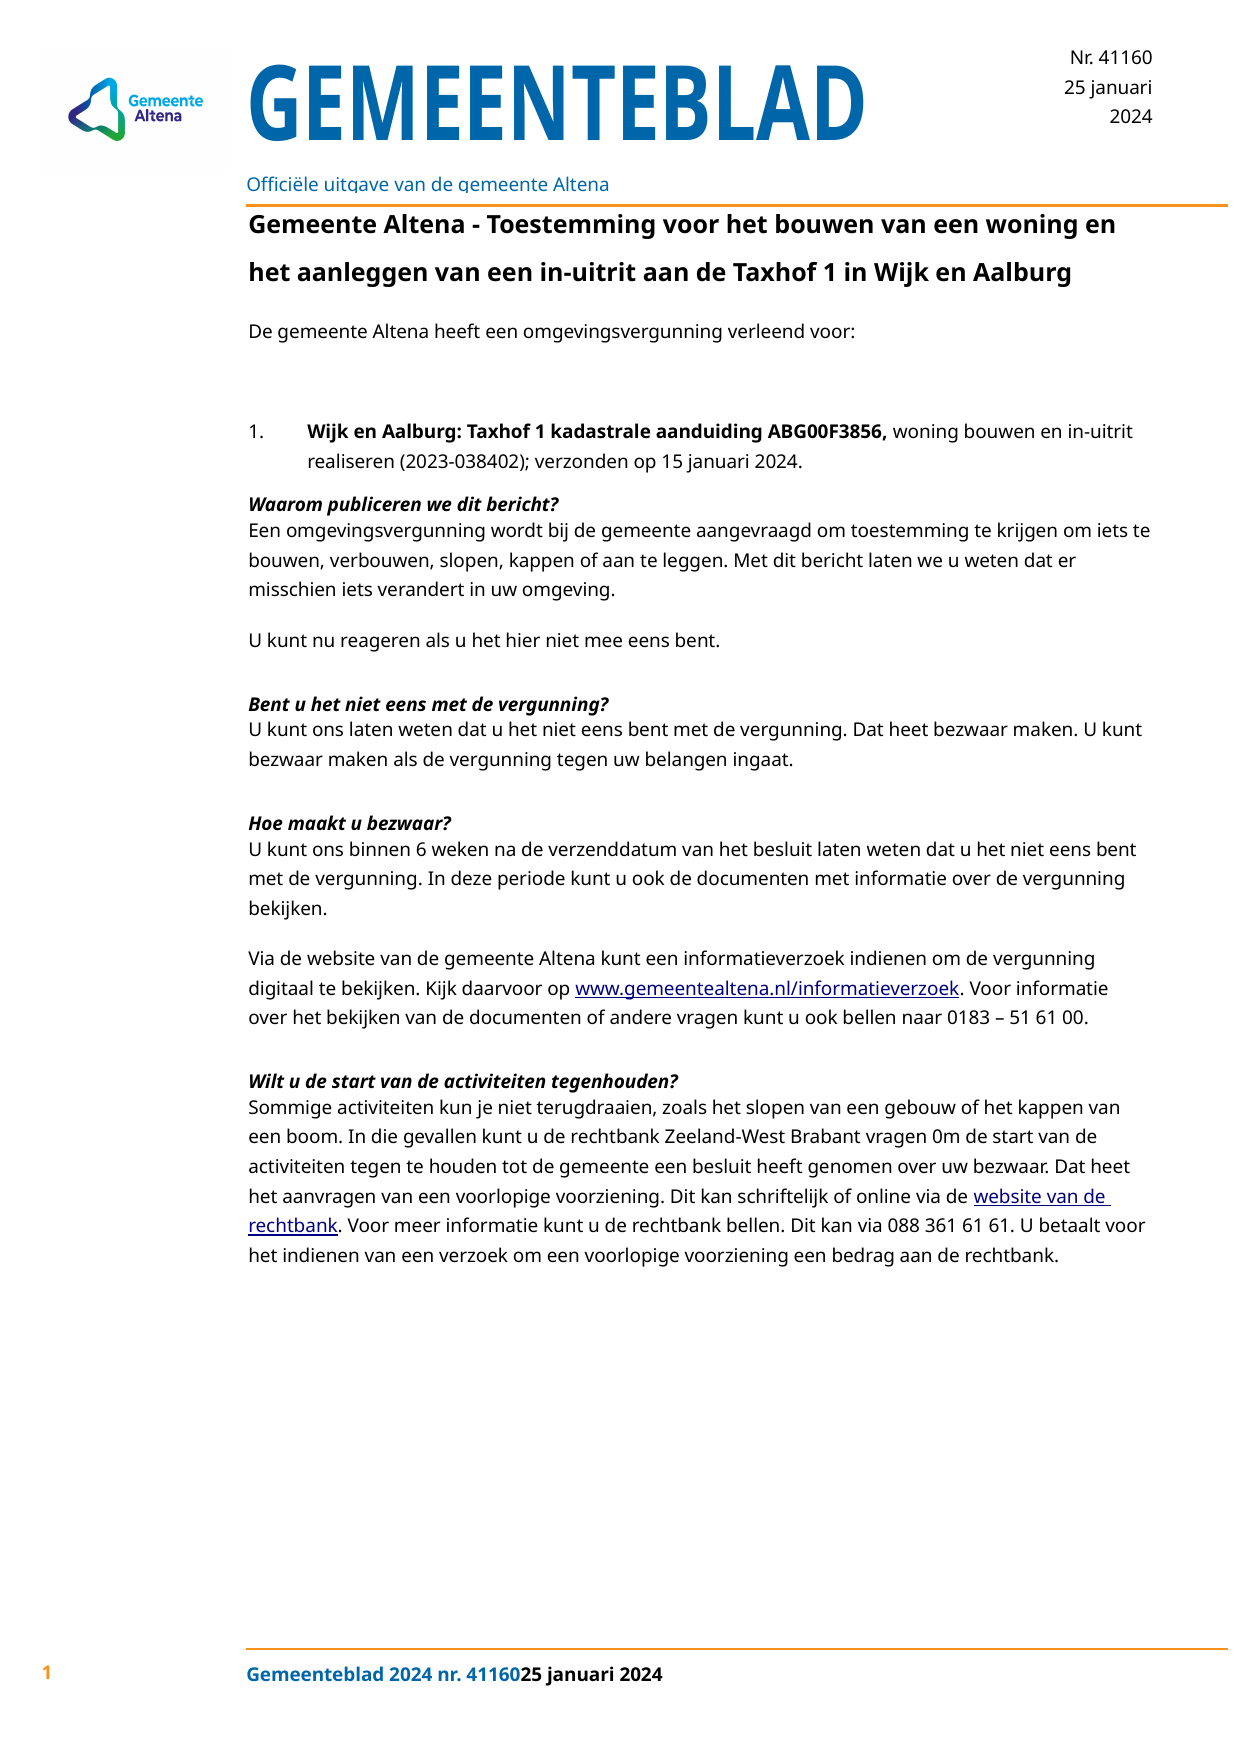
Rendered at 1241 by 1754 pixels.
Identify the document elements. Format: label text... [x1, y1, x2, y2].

picture [41, 47, 231, 172]
text Een omgevingsvergunning wordt bij de gemeente aangevraagd om toestemming te krijgen om iets te bouwen, verbouwen, slopen, kappen of aan te leggen. Met dit bericht laten we u weten dat er misschien iets verandert in uw omgeving. [248, 517, 1152, 602]
text Gemeente Altena - Toestemming voor het bouwen van een woning en het aanleggen van een in-uitrit aan de Taxhof 1 in Wijk en Aalburg [248, 207, 1152, 288]
text Waarom publiceren we dit bericht? [248, 491, 1152, 517]
text Via de website van de gemeente Altena kunt een informatieverzoek indienen om de vergunning digitaal te bekijken. Kijk daarvoor op www.gemeentealtena.nl/informatieverzoek. Voor informatie over het bekijken van de documenten of andere vragen kunt u ook bellen naar 0183 – 51 61 00. [248, 945, 1152, 1030]
text Bent u het niet eens met de vergunning? [248, 691, 1152, 716]
text Wilt u de start van de activiteiten tegenhouden? [248, 1068, 1152, 1094]
text De gemeente Altena heeft een omgevingsvergunning verleend voor: [248, 318, 1152, 344]
text U kunt nu reageren als u het hier niet mee eens bent. [248, 627, 1152, 652]
text U kunt ons laten weten dat u het niet eens bent met de vergunning. Dat heet bezwaar maken. U kunt bezwaar maken als de vergunning tegen uw belangen ingaat. [248, 716, 1152, 772]
list Wijk en Aalburg: Taxhof 1 kadastrale aanduiding ABG00F3856, woning bouwen en in-uitrit realiseren (2023-038402); verzonden op 15 januari 2024. [248, 419, 1152, 474]
text Sommige activiteiten kun je niet terugdraaien, zoals het slopen van een gebouw of het kappen van een boom. In die gevallen kunt u de rechtbank Zeeland-West Brabant vragen 0m de start van de activiteiten tegen te houden tot de gemeente een besluit heeft genomen over uw bezwaar. Dat heet het aanvragen van een voorlopige voorziening. Dit kan schriftelijk of online via de website van de rechtbank. Voor meer informatie kunt u de rechtbank bellen. Dit kan via 088 361 61 61. U betaalt voor het indienen van een verzoek om een voorlopige voorziening een bedrag aan de rechtbank. [248, 1094, 1152, 1268]
text Hoe maakt u bezwaar? [248, 810, 1152, 836]
text U kunt ons binnen 6 weken na de verzenddatum van het besluit laten weten dat u het niet eens bent met de vergunning. In deze periode kunt u ook de documenten met informatie over de vergunning bekijken. [248, 836, 1152, 921]
